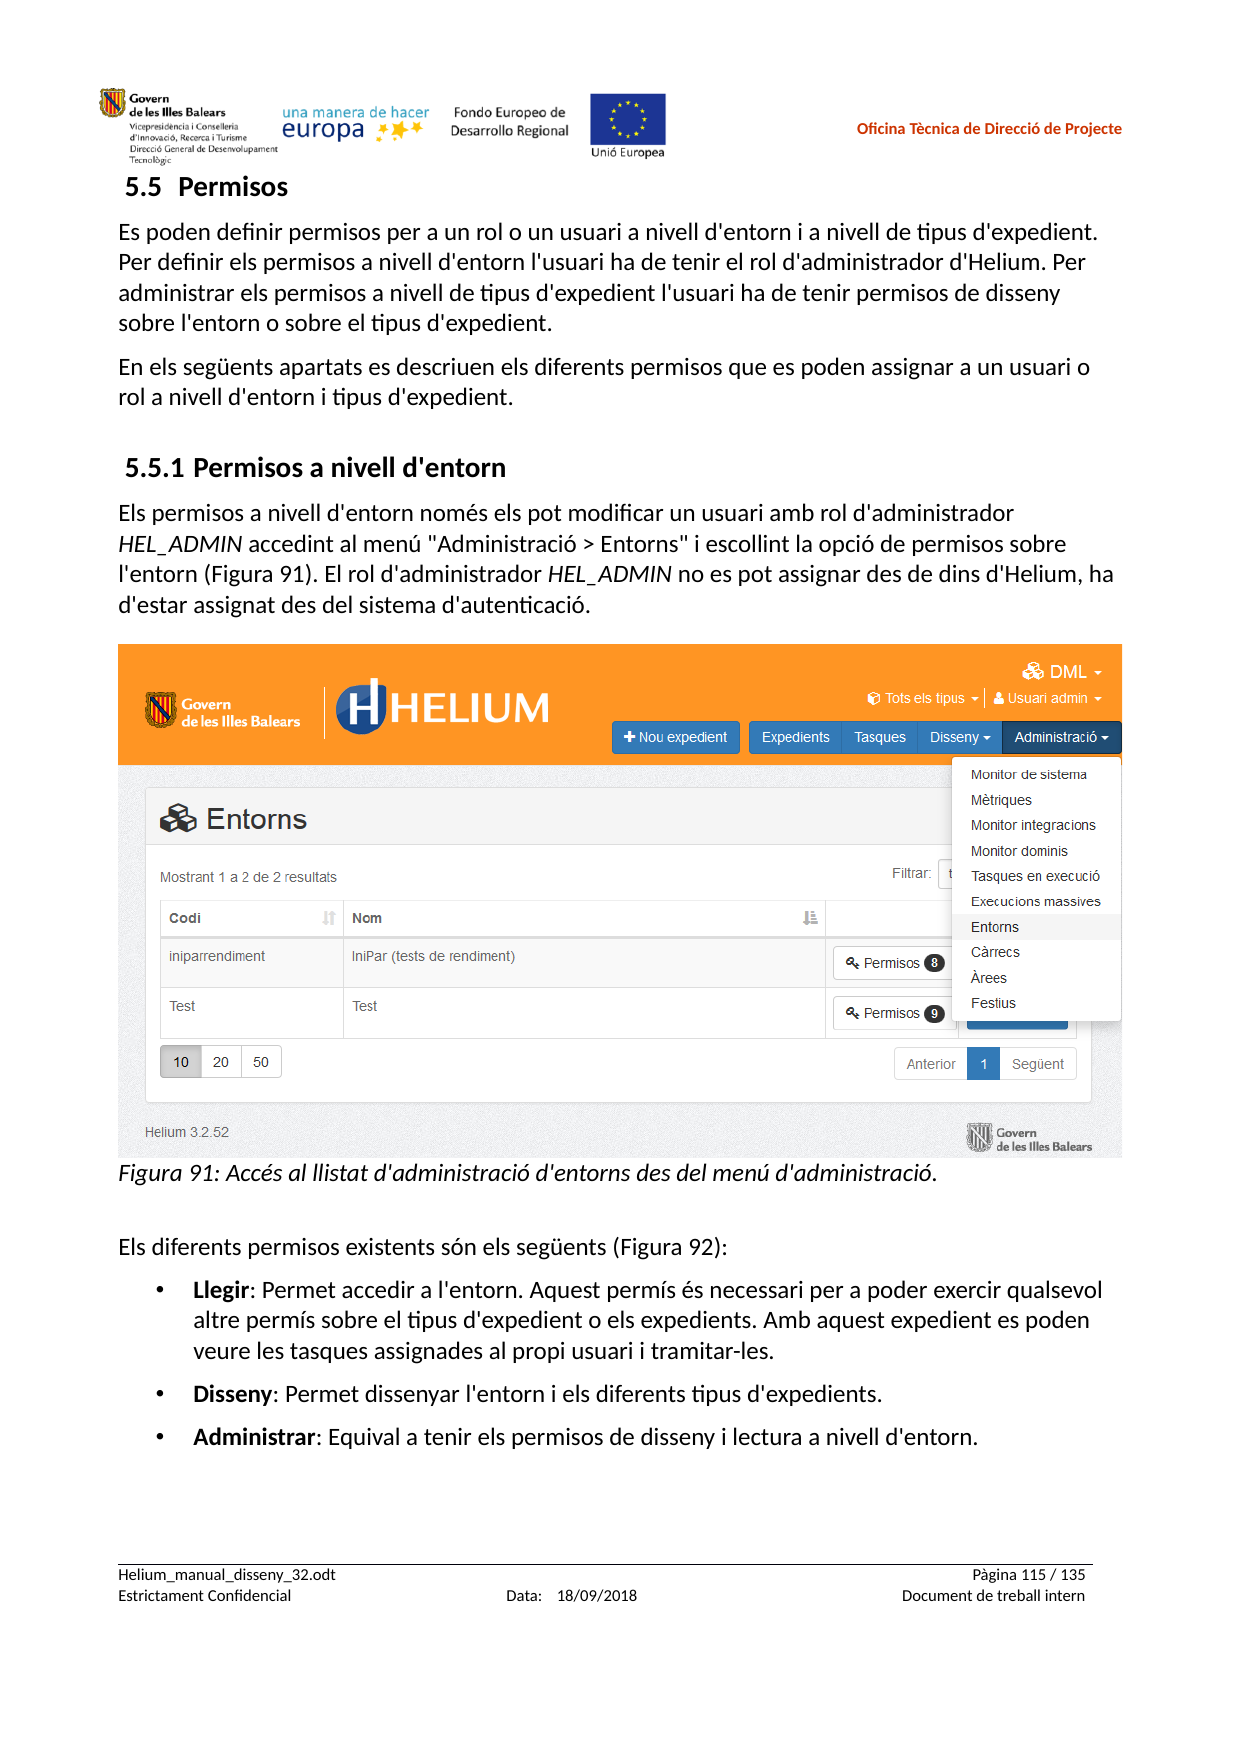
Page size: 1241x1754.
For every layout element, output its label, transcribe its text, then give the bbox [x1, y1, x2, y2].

text Figura 91: Accés al llistat d'administració d'entorns des del menú d'administració. [118, 1158, 1122, 1188]
text Es poden definir permisos per a un rol o un usuari a nivell d'entorn i a nivell de tipus d'expedient. Per definir els permisos a nivell d'entorn l'usuari ha de tenir el rol d'administrador d'Helium. Per administrar els permisos a nivell de tipus d'expedient l'usuari ha de tenir permisos de disseny sobre l'entorn o sobre el tipus d'expedient. [118, 216, 1122, 338]
list Llegir: Permet accedir a l'entorn. Aquest permís és necessari per a poder exercir qualsevol altre permís sobre el tipus d'expedient o els expedients. Amb aquest expedient es poden veure les tasques assignades al propi usuari i tramitar-les. [156, 1274, 1122, 1366]
picture [99, 87, 668, 166]
picture [118, 644, 1123, 1158]
list Administrar: Equival a tenir els permisos de disseny i lectura a nivell d'entorn. [156, 1421, 1122, 1452]
text Els diferents permisos existents són els següents (Figura 92): [118, 1231, 1122, 1262]
subtitle Permisos a nivell d'entorn [118, 449, 1122, 485]
text En els següents apartats es descriuen els diferents permisos que es poden assignar a un usuari o rol a nivell d'entorn i tipus d'expedient. [118, 351, 1122, 412]
list Disseny: Permet dissenyar l'entorn i els diferents tipus d'expedients. [156, 1378, 1122, 1409]
text Els permisos a nivell d'entorn només els pot modificar un usuari amb rol d'administrador HEL_ADMIN accedint al menú "Administració > Entorns" i escollint la opció de permisos sobre l'entorn (Figura 91). El rol d'administrador HEL_ADMIN no es pot assignar des de dins d'Helium, ha d'estar assignat des del sistema d'autenticació. [118, 497, 1122, 619]
subtitle Permisos [118, 168, 1122, 203]
